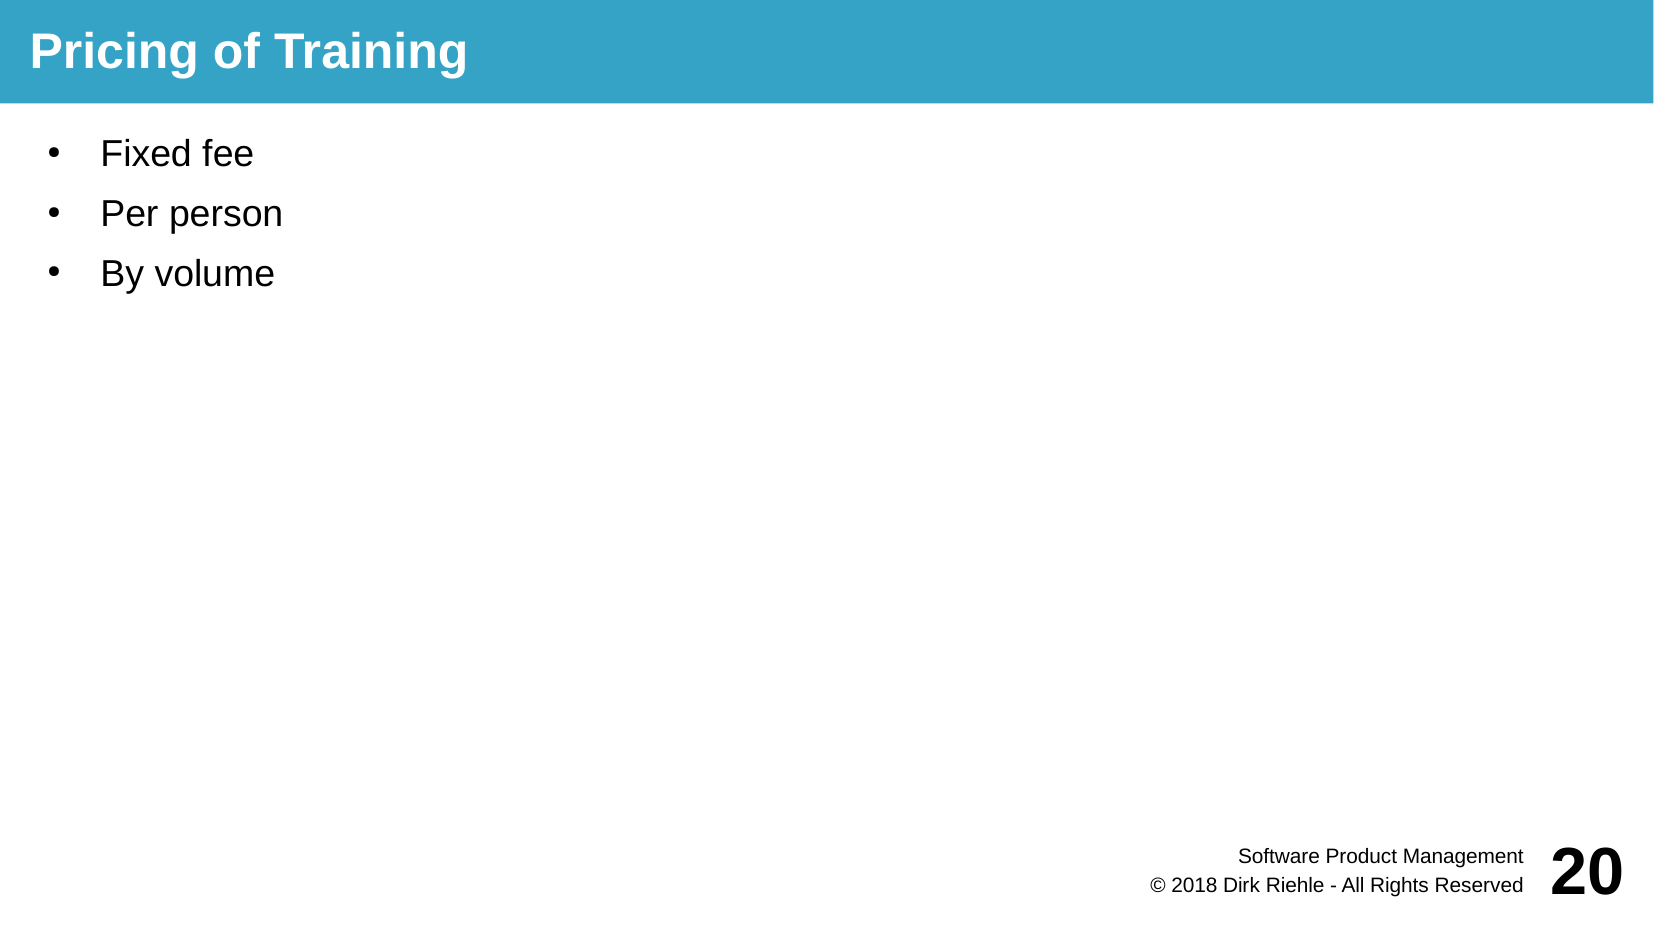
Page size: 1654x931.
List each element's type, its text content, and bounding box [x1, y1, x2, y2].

list Fixed fee Per person By volume [29, 132, 1625, 813]
title Pricing of Training [0, 0, 1654, 104]
